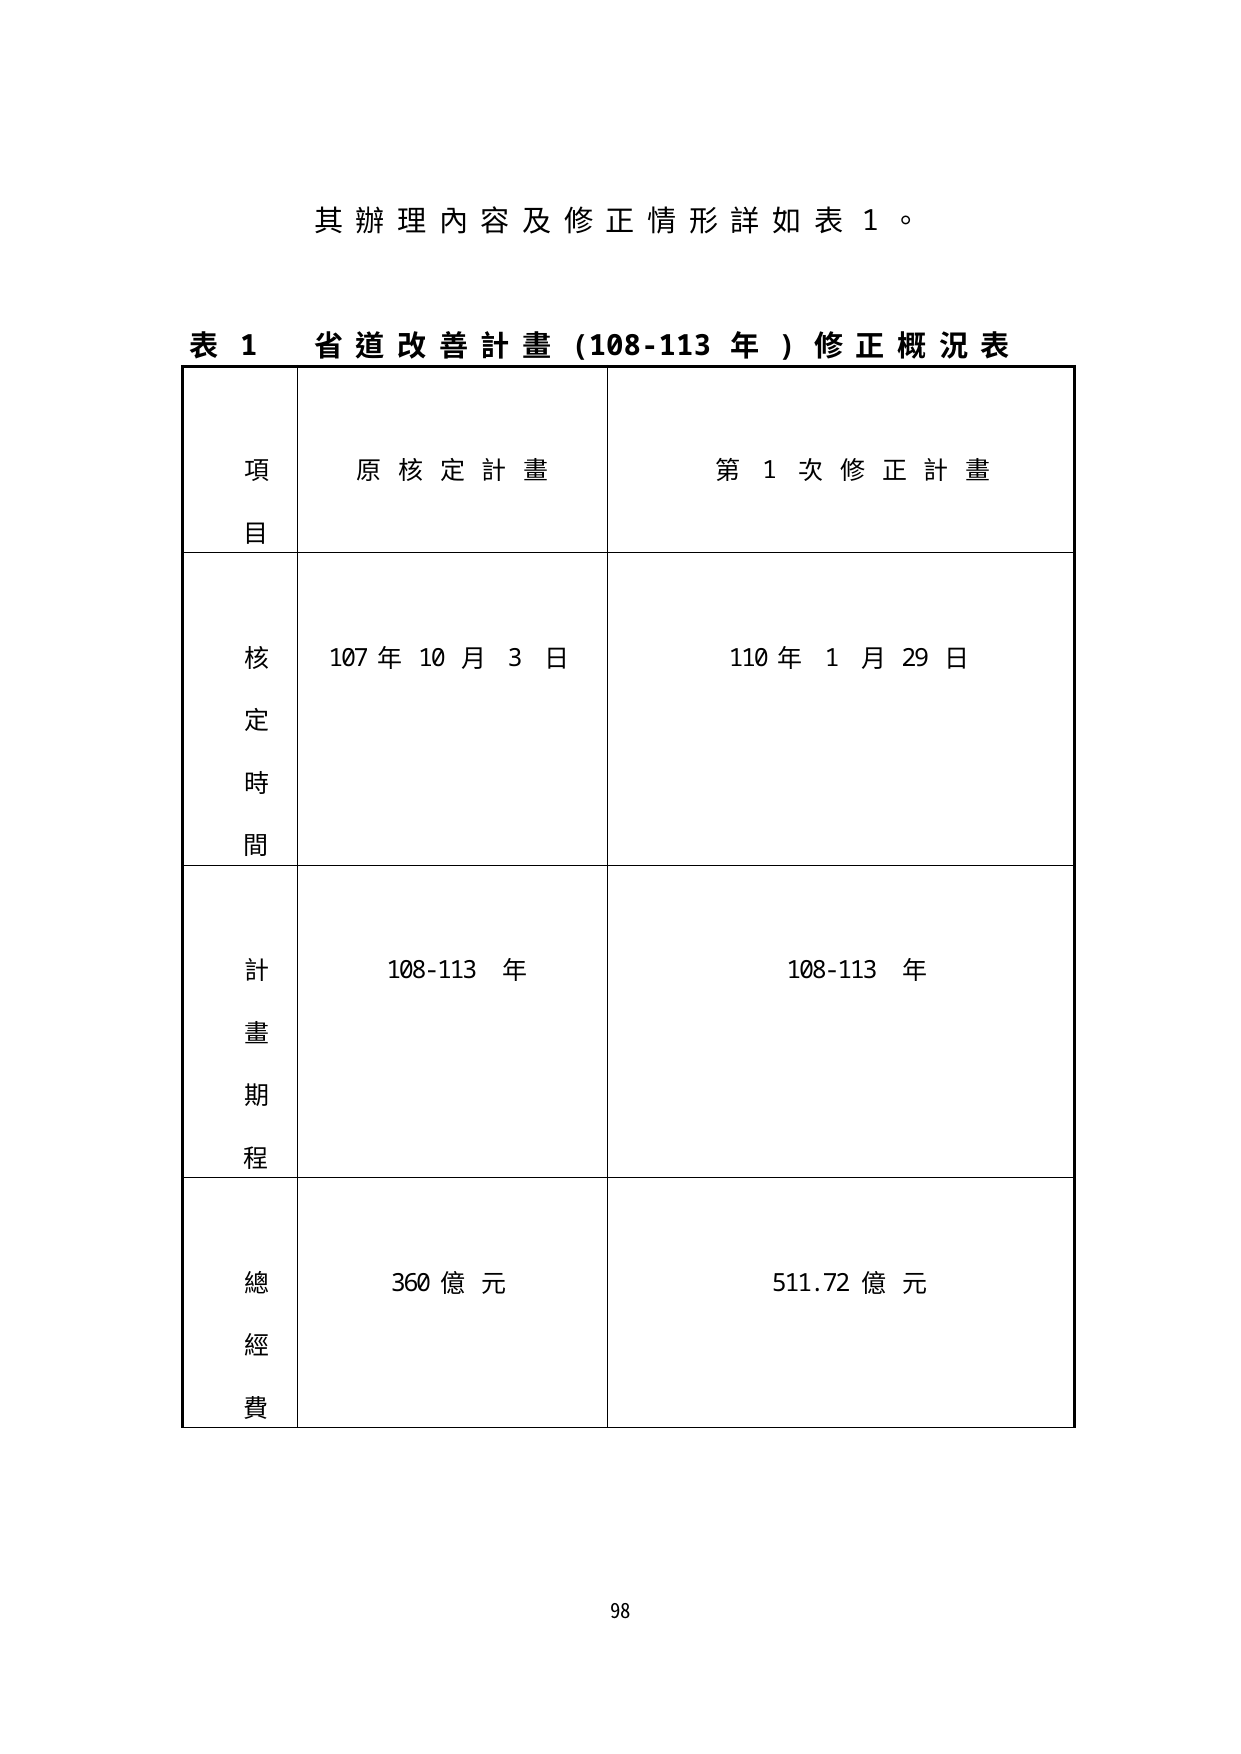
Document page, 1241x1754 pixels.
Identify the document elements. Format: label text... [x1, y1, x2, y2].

table_cell 511.72億元 [608, 1178, 1073, 1427]
table_cell 107年10月3日 [298, 553, 607, 865]
table_header 項目 [184, 368, 297, 552]
text 其辦理內容及修正情形詳如表1。 [271, 177, 1058, 240]
table_cell 計畫期程 [184, 866, 297, 1177]
table_header 第1次修正計畫 [608, 368, 1073, 552]
table_header 原核定計畫 [298, 368, 607, 552]
text 表1 省道改善計畫(108-113年)修正概況表 [183, 302, 1058, 365]
table_cell 108-113年 [608, 866, 1073, 1177]
table_cell 110年1月29日 [608, 553, 1073, 865]
table_cell 總經費 [184, 1178, 297, 1427]
table_cell 360億元 [298, 1178, 607, 1427]
table_cell 核定時間 [184, 553, 297, 865]
table_cell 108-113年 [298, 866, 607, 1177]
